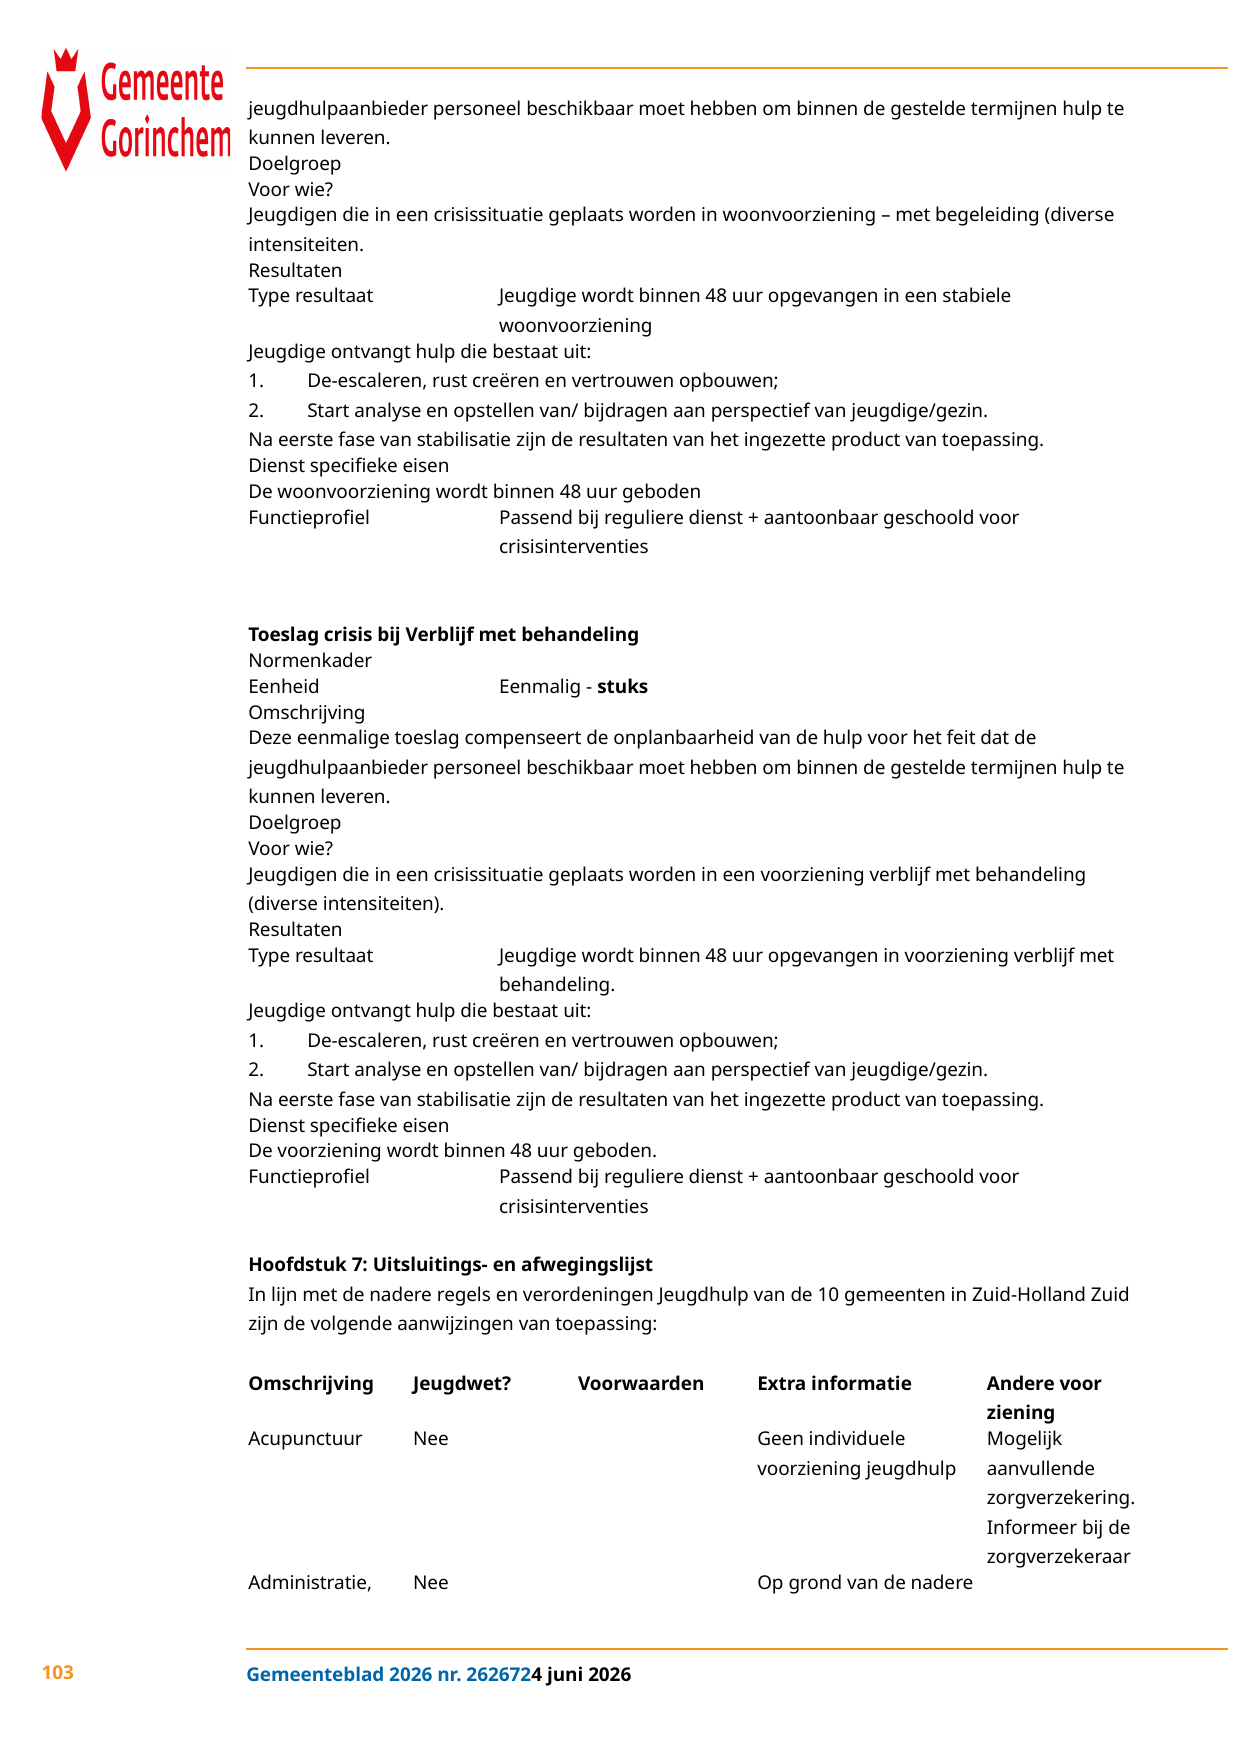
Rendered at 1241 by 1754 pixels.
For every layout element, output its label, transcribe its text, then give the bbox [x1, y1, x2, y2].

table_cell De voorziening wordt binnen 48 uur geboden. [248, 1138, 1152, 1163]
table_cell Jeugdige wordt binnen 48 uur opgevangen in voorziening verblijf met behandeling. [499, 942, 1152, 997]
table_cell jeugdhulpaanbieder personeel beschikbaar moet hebben om binnen de gestelde termijnen hulp te kunnen leveren. [248, 95, 1152, 150]
table_cell Type resultaat [248, 942, 499, 997]
text Hoofdstuk 7: Uitsluitings- en afwegingslijst [248, 1251, 1152, 1277]
table_cell Eenheid [248, 673, 499, 699]
table_cell Resultaten [248, 257, 1152, 283]
table_cell Geen individuele voorziening jeugdhulp [757, 1425, 987, 1569]
table_cell Jeugdige ontvangt hulp die bestaat uit: De-escaleren, rust creëren en vertrouwen opbouwen; Start analyse en opstellen van/ bijdragen aan perspectief van jeugdige/gezin. Na eerste fase van stabilisatie zijn de resultaten van het ingezette product van toepassing. [248, 997, 1152, 1112]
table_cell Omschrijving [248, 699, 1152, 724]
table_cell Jeugdige ontvangt hulp die bestaat uit: De-escaleren, rust creëren en vertrouwen opbouwen; Start analyse en opstellen van/ bijdragen aan perspectief van jeugdige/gezin. Na eerste fase van stabilisatie zijn de resultaten van het ingezette product van toepassing. [248, 338, 1152, 452]
table_cell Acupunctuur [248, 1425, 413, 1569]
table_cell Nee [413, 1569, 578, 1595]
table_header Jeugdwet? [413, 1340, 578, 1425]
table_cell Functieprofiel [248, 504, 499, 559]
table_cell Eenmalig - stuks [499, 673, 1152, 699]
table_cell De woonvoorziening wordt binnen 48 uur geboden [248, 478, 1152, 504]
table_cell Administratie, [248, 1569, 413, 1595]
table_cell Doelgroep [248, 150, 1152, 176]
table_cell Type resultaat [248, 283, 499, 338]
table_cell Resultaten [248, 916, 1152, 942]
table_cell Dienst specifieke eisen [248, 453, 1152, 478]
table_cell [499, 835, 1152, 861]
table_cell Op grond van de nadere [757, 1569, 987, 1595]
table_cell Mogelijk aanvullende zorgverzekering. Informeer bij de zorgverzekeraar [987, 1425, 1152, 1569]
table_cell Dienst specifieke eisen [248, 1112, 1152, 1137]
table_header Omschrijving [248, 1340, 413, 1425]
table_cell Voor wie? [248, 176, 499, 202]
table_cell [499, 176, 1152, 202]
table_cell Jeugdige wordt binnen 48 uur opgevangen in een stabiele woonvoorziening [499, 283, 1152, 338]
table_cell Functieprofiel [248, 1163, 499, 1218]
table_cell [987, 1569, 1152, 1595]
table_cell Passend bij reguliere dienst + aantoonbaar geschoold voor crisisinterventies [499, 504, 1152, 559]
table_cell [578, 1569, 757, 1595]
table_cell Deze eenmalige toeslag compenseert de onplanbaarheid van de hulp voor het feit dat de jeugdhulpaanbieder personeel beschikbaar moet hebben om binnen de gestelde termijnen hulp te kunnen leveren. [248, 725, 1152, 809]
table_cell Voor wie? [248, 835, 499, 861]
picture [41, 47, 231, 172]
table_header Toeslag crisis bij Verblijf met behandeling [248, 592, 1152, 647]
table_cell Nee [413, 1425, 578, 1569]
table_cell Jeugdigen die in een crisissituatie geplaats worden in woonvoorziening – met begeleiding (diverse intensiteiten. [248, 202, 1152, 257]
table_header Voorwaarden [578, 1340, 757, 1425]
text In lijn met de nadere regels en verordeningen Jeugdhulp van de 10 gemeenten in Zuid-Holland Zuid zijn de volgende aanwijzingen van toepassing: [248, 1281, 1152, 1336]
table_cell [578, 1425, 757, 1569]
table_cell Jeugdigen die in een crisissituatie geplaats worden in een voorziening verblijf met behandeling (diverse intensiteiten). [248, 861, 1152, 916]
table_cell Doelgroep [248, 810, 1152, 835]
table_cell Passend bij reguliere dienst + aantoonbaar geschoold voor crisisinterventies [499, 1163, 1152, 1218]
table_header Andere voor ziening [987, 1340, 1152, 1425]
table_cell Normenkader [248, 648, 1152, 673]
table_header Extra informatie [757, 1340, 987, 1425]
